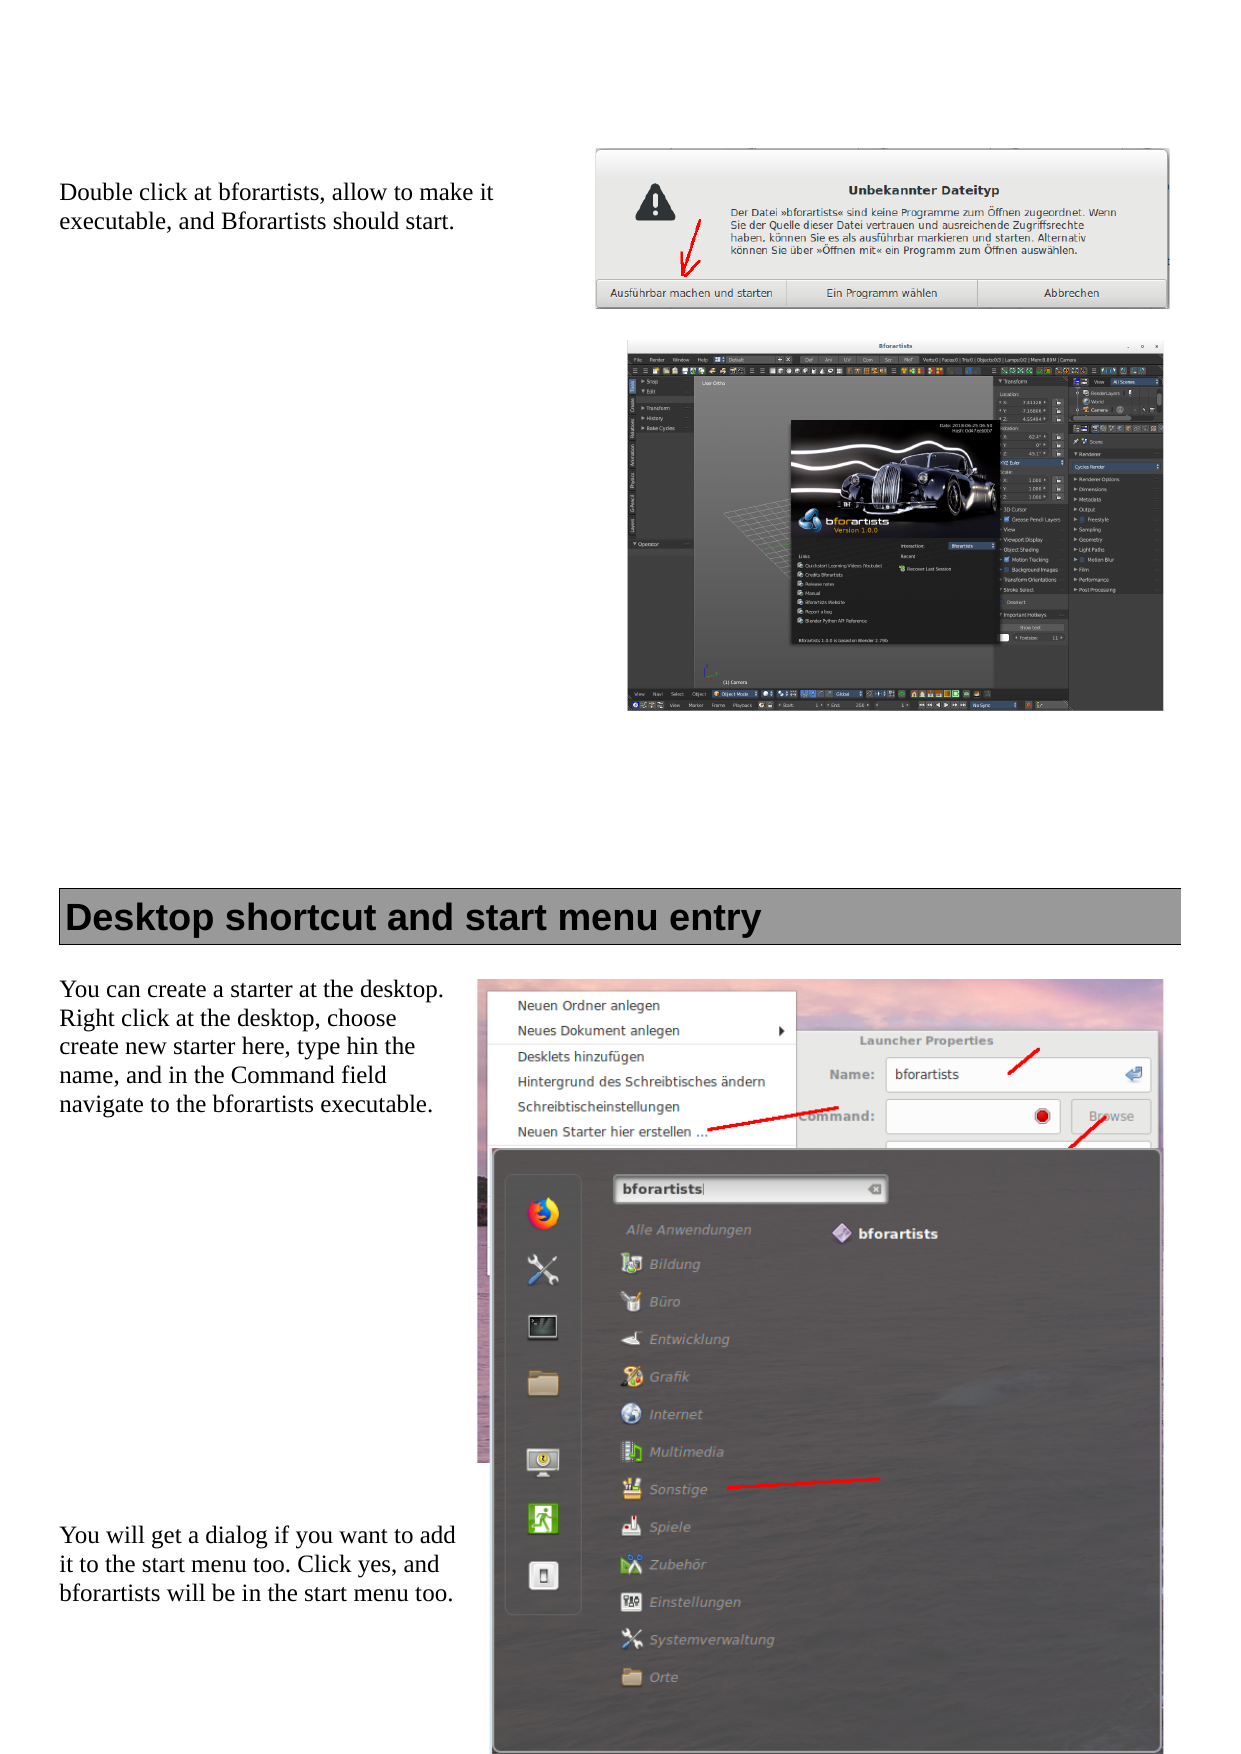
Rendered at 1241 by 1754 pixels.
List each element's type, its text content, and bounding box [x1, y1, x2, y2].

text You can create a starter at the desktop. Right click at the desktop, choose create new starter here, type hin the name, and in the Command field navigate to the bforartists executable. [59, 974, 1181, 1118]
picture [595, 148, 1170, 309]
text You will get a dialog if you want to add it to the start menu too. Click yes, and bforartists will be in the start menu too. [59, 1520, 489, 1606]
picture [627, 340, 1164, 711]
picture [477, 979, 1164, 1754]
text Double click at bforartists, allow to make it executable, and Bforartists should start. [59, 177, 595, 235]
table_header Desktop shortcut and start menu entry [60, 889, 1181, 944]
